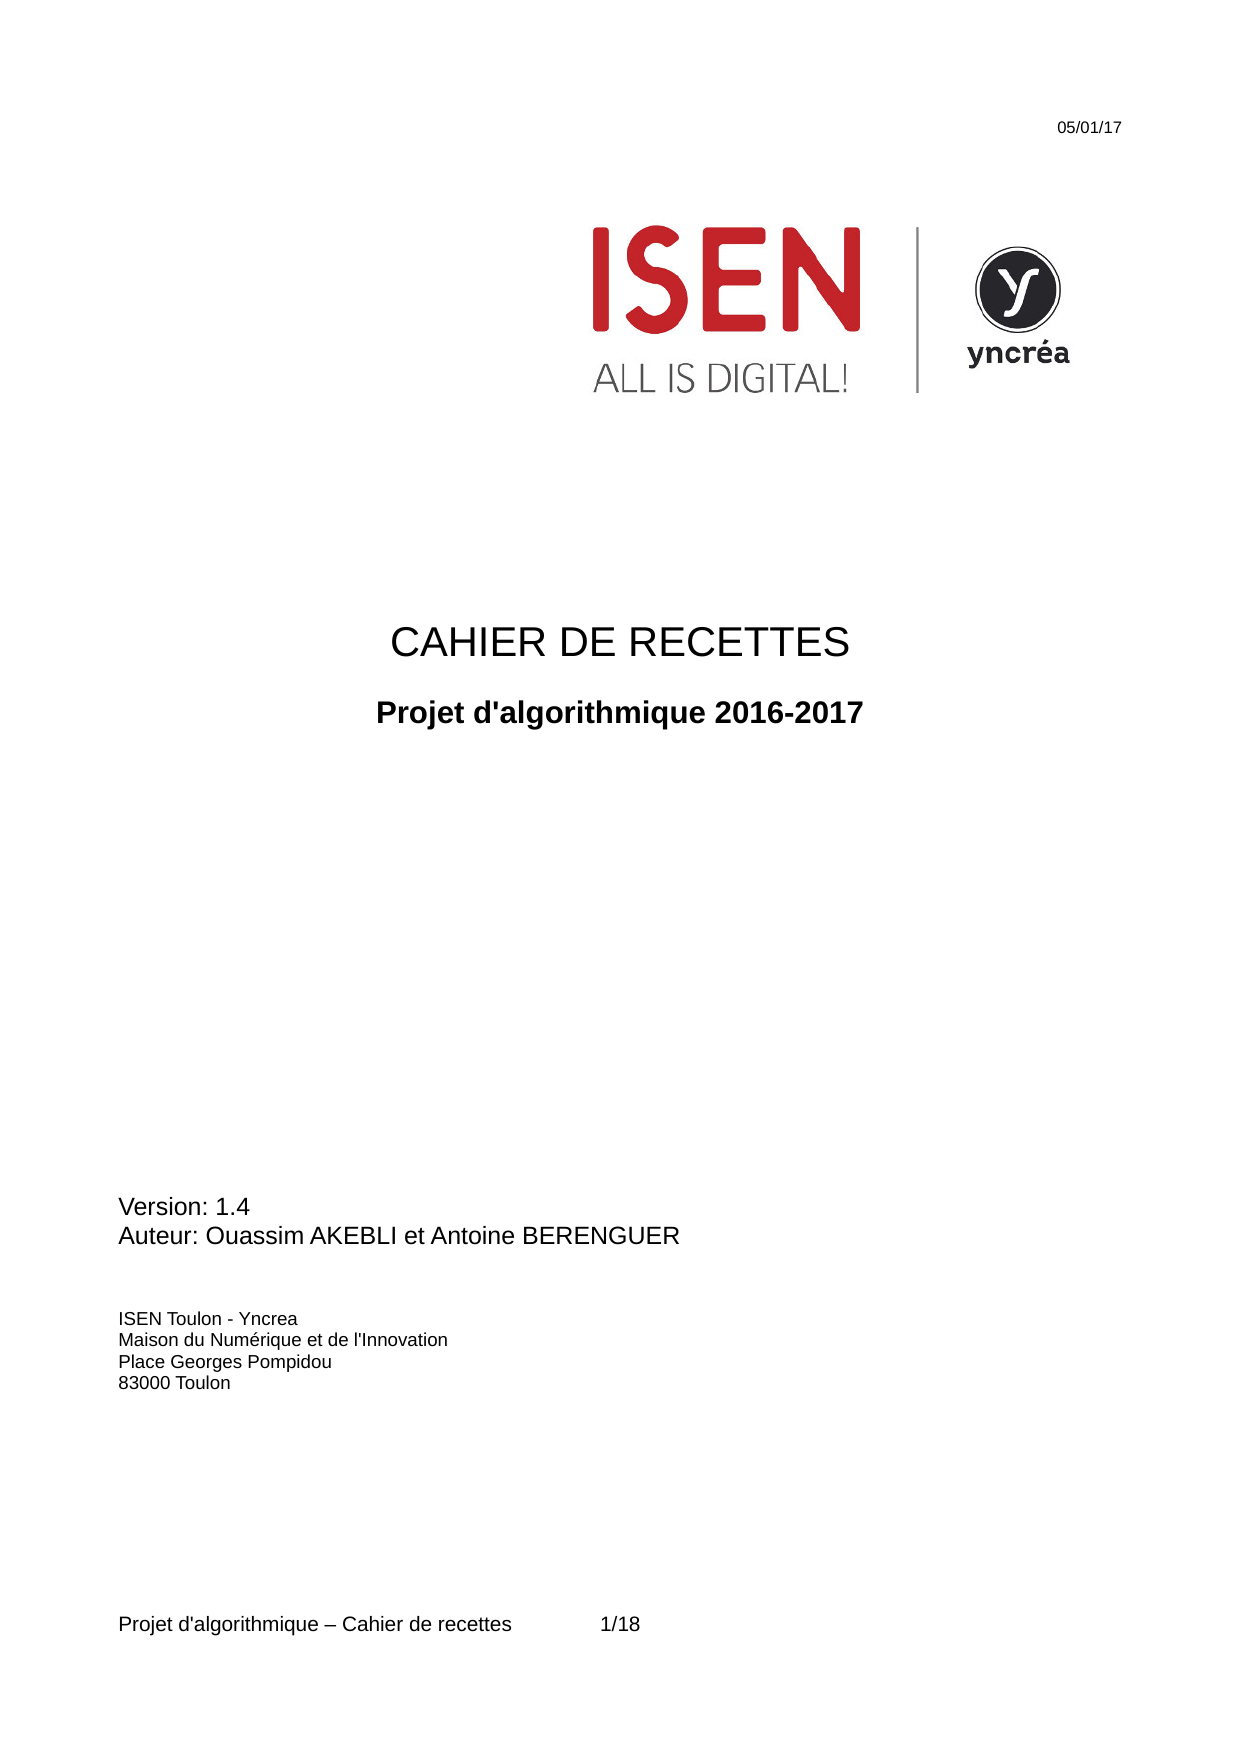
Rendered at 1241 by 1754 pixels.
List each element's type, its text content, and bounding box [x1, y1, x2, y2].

text Auteur: Ouassim AKEBLI et Antoine BERENGUER [118, 1221, 1122, 1250]
text ISEN Toulon - Yncrea Maison du Numérique et de l'Innovation Place Georges Pompidou [118, 1307, 1122, 1372]
text 83000 Toulon [118, 1372, 1122, 1393]
text CAHIER DE RECETTES [118, 617, 1122, 665]
text Projet d'algorithmique 2016-2017 [118, 694, 1122, 730]
text Version: 1.4 [118, 1192, 1122, 1221]
picture [541, 187, 1120, 424]
